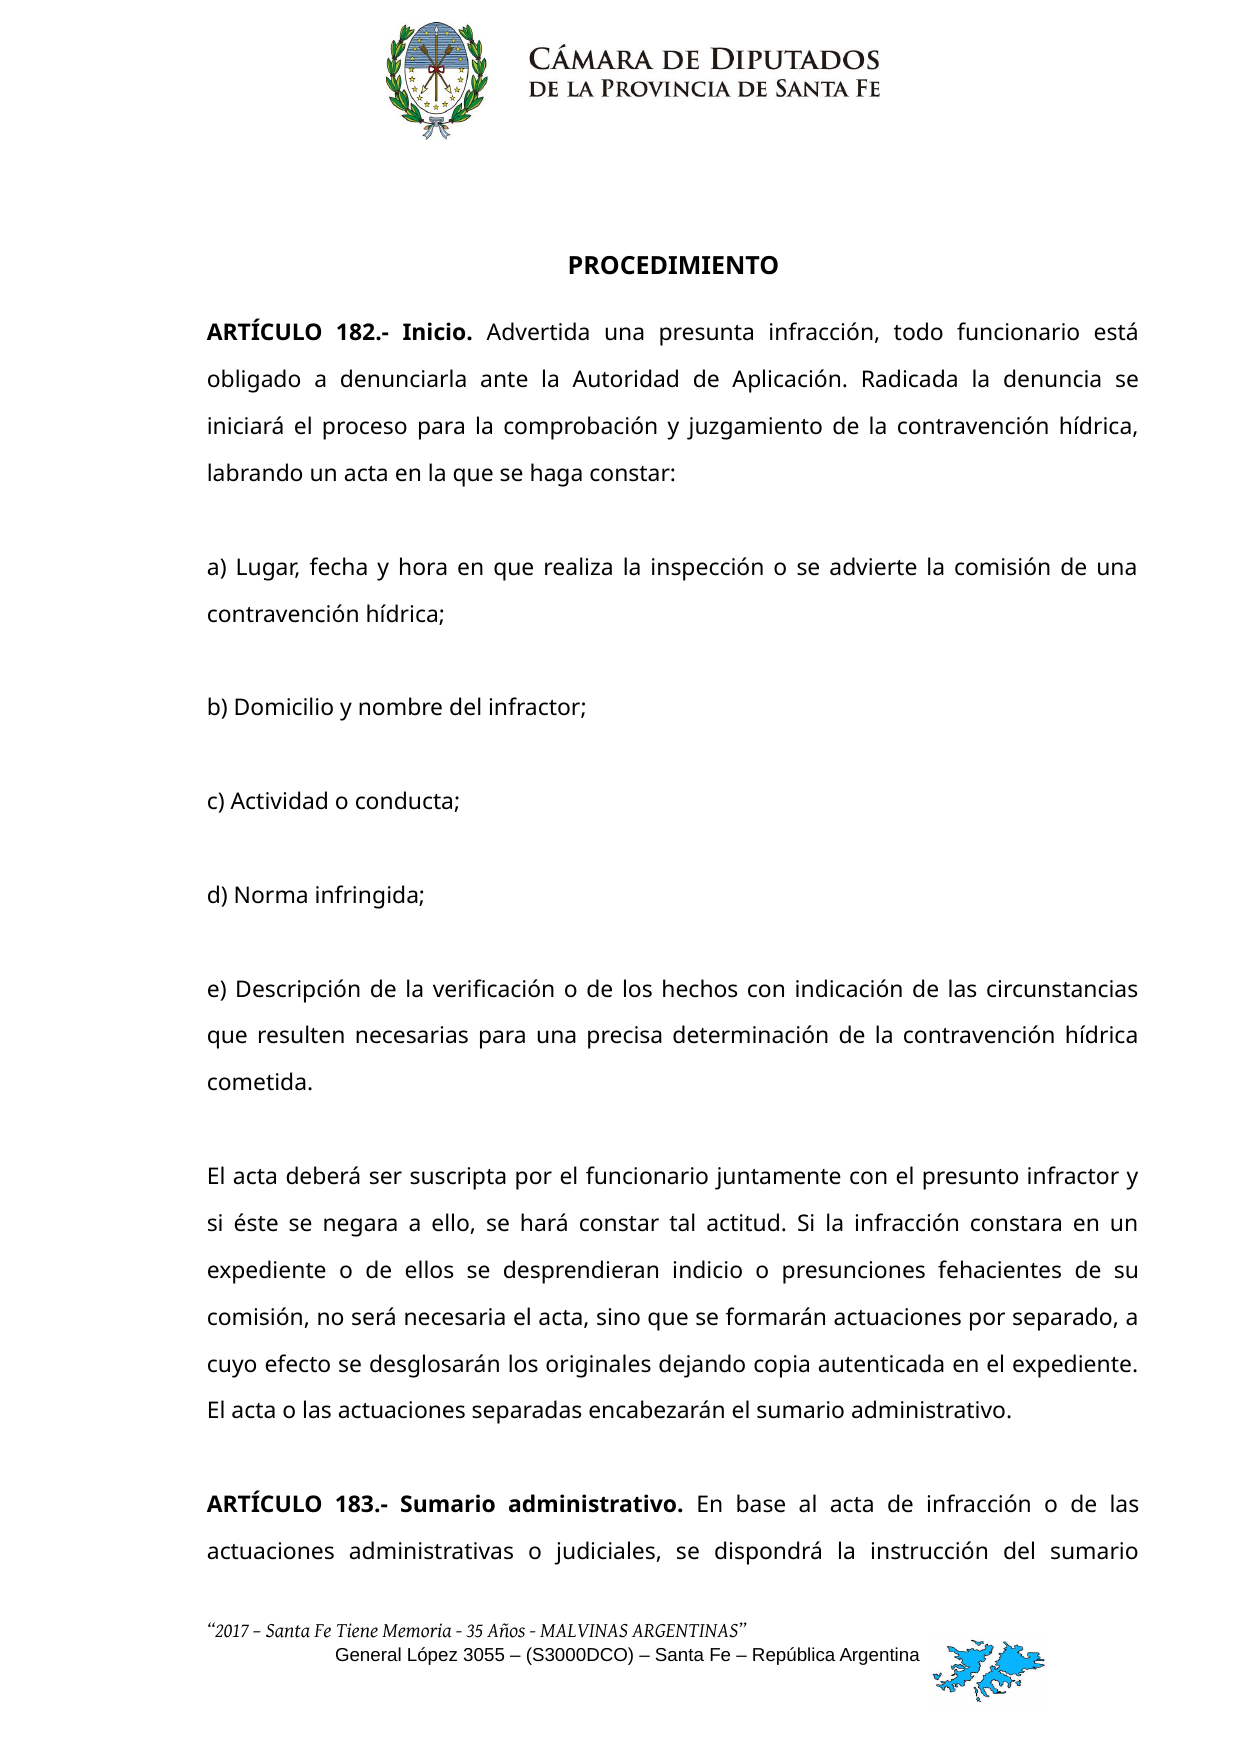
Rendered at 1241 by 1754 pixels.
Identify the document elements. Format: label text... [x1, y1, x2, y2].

text ARTÍCULO 183.- Sumario administrativo. En base al acta de infracción o de las actuaciones administrativas o judiciales, se dispondrá la instrucción del sumario [207, 1488, 1140, 1566]
picture [386, 22, 880, 144]
text El acta deberá ser suscripta por el funcionario juntamente con el presunto infractor y si éste se negara a ello, se hará constar tal actitud. Si la infracción constara en un expediente o de ellos se desprendieran indicio o presunciones fehacientes de su comisión, no será necesaria el acta, sino que se formarán actuaciones por separado, a cuyo efecto se desglosarán los originales dejando copia autenticada en el expediente. El acta o las actuaciones separadas encabezarán el sumario administrativo. [207, 1160, 1140, 1426]
text e) Descripción de la verificación o de los hechos con indicación de las circunstancias que resulten necesarias para una precisa determinación de la contravención hídrica cometida. [207, 972, 1140, 1097]
text a) Lugar, fecha y hora en que realiza la inspección o se advierte la comisión de una contravención hídrica; [207, 551, 1140, 629]
picture [926, 1634, 1048, 1706]
text ARTÍCULO 182.- Inicio. Advertida una presunta infracción, todo funcionario está obligado a denunciarla ante la Autoridad de Aplicación. Radicada la denuncia se iniciará el proceso para la comprobación y juzgamiento de la contravención hídrica, labrando un acta en la que se haga constar: [207, 316, 1140, 488]
text d) Norma infringida; [207, 879, 1140, 910]
text PROCEDIMIENTO [207, 247, 1140, 282]
text b) Domicilio y nombre del infractor; [207, 691, 1140, 722]
text c) Actividad o conducta; [207, 785, 1140, 816]
